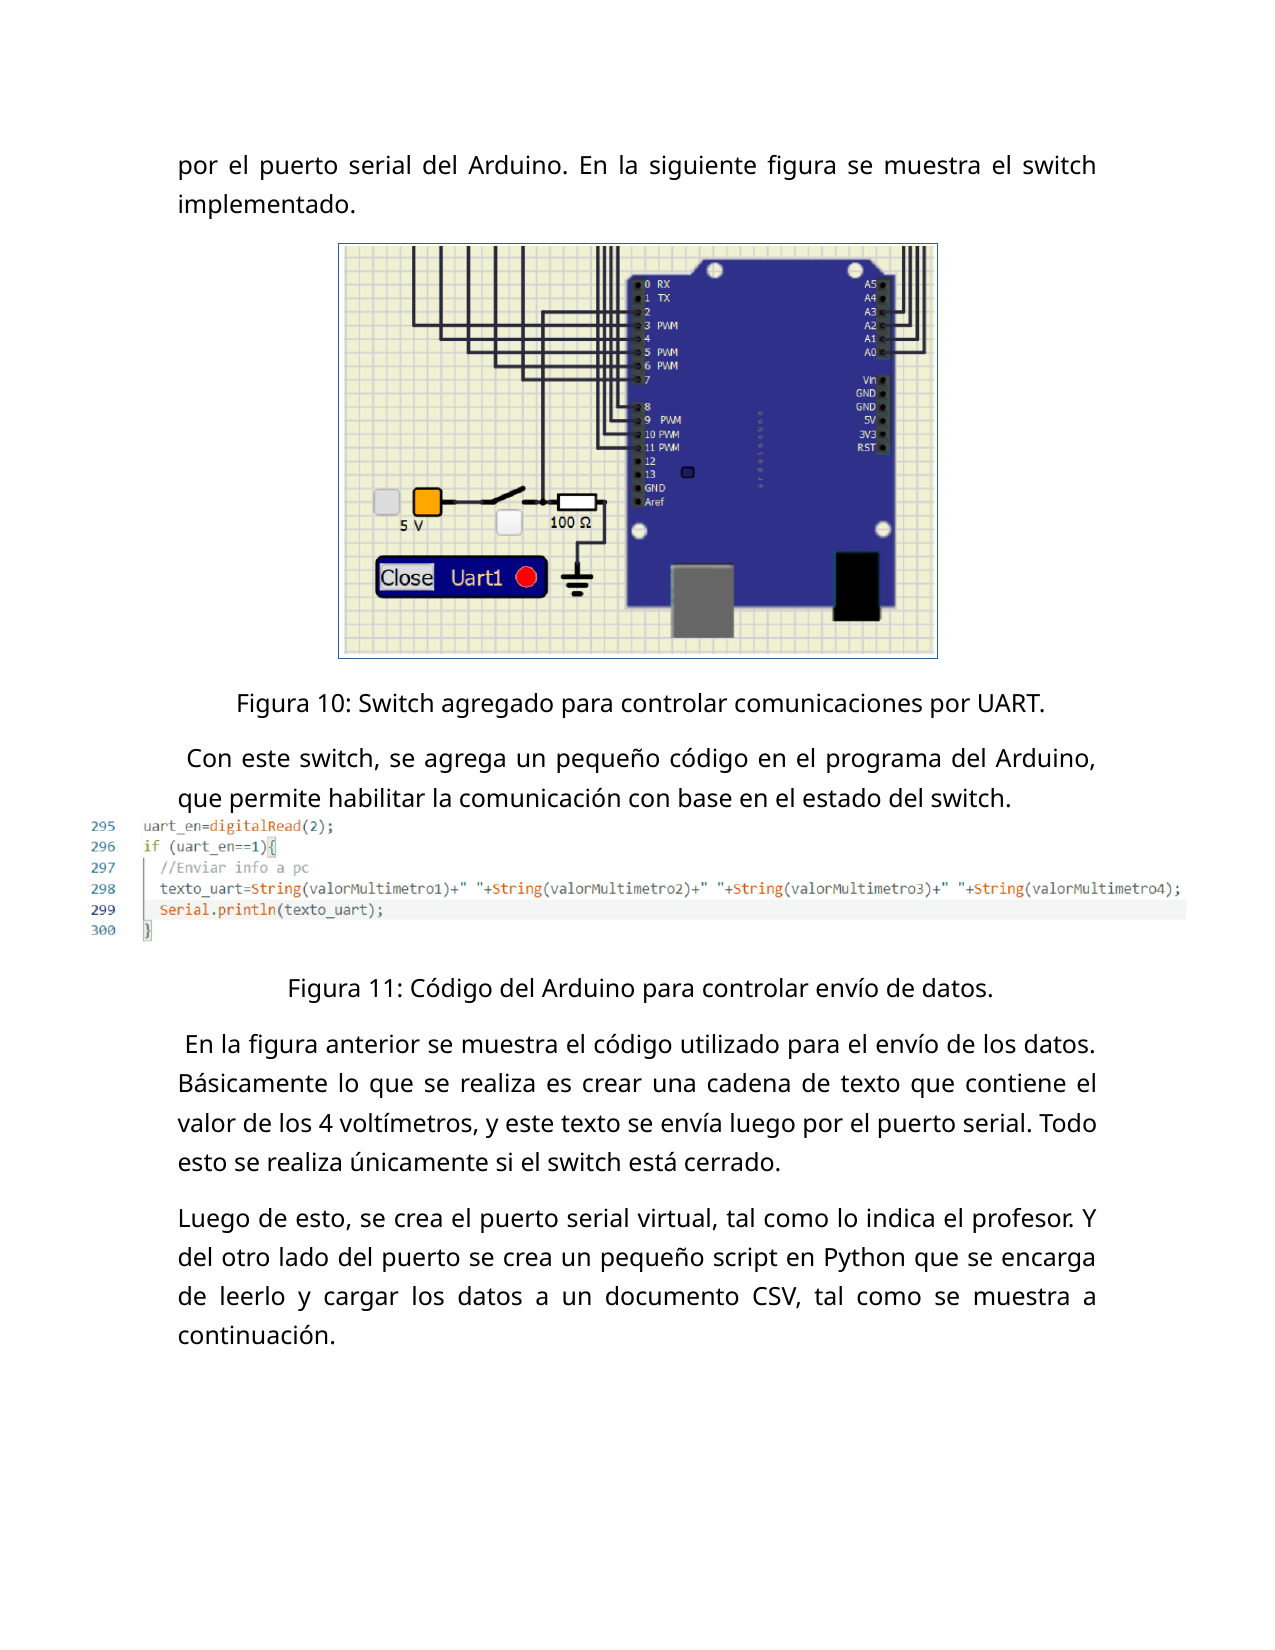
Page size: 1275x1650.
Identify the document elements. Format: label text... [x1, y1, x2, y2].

text Luego de esto, se crea el puerto serial virtual, tal como lo indica el profesor. Y del otro lado del puerto se crea un pequeño script en Python que se encarga de leerlo y cargar los datos a un documento CSV, tal como se muestra a continuación. [177, 1200, 1098, 1352]
text Figura 10: Switch agregado para controlar comunicaciones por UART. [177, 656, 1098, 719]
text Figura 11: Código del Arduino para controlar envío de datos. [177, 945, 1098, 1005]
picture [340, 245, 935, 656]
picture [88, 817, 1187, 945]
text Con este switch, se agrega un pequeño código en el programa del Arduino, que permite habilitar la comunicación con base en el estado del switch. [177, 741, 1098, 814]
text En la figura anterior se muestra el código utilizado para el envío de los datos. Básicamente lo que se realiza es crear una cadena de texto que contiene el valor de los 4 voltímetros, y este texto se envía luego por el puerto serial. Todo esto se realiza únicamente si el switch está cerrado. [177, 1027, 1098, 1178]
text por el puerto serial del Arduino. En la siguiente figura se muestra el switch implementado. [177, 148, 1098, 221]
